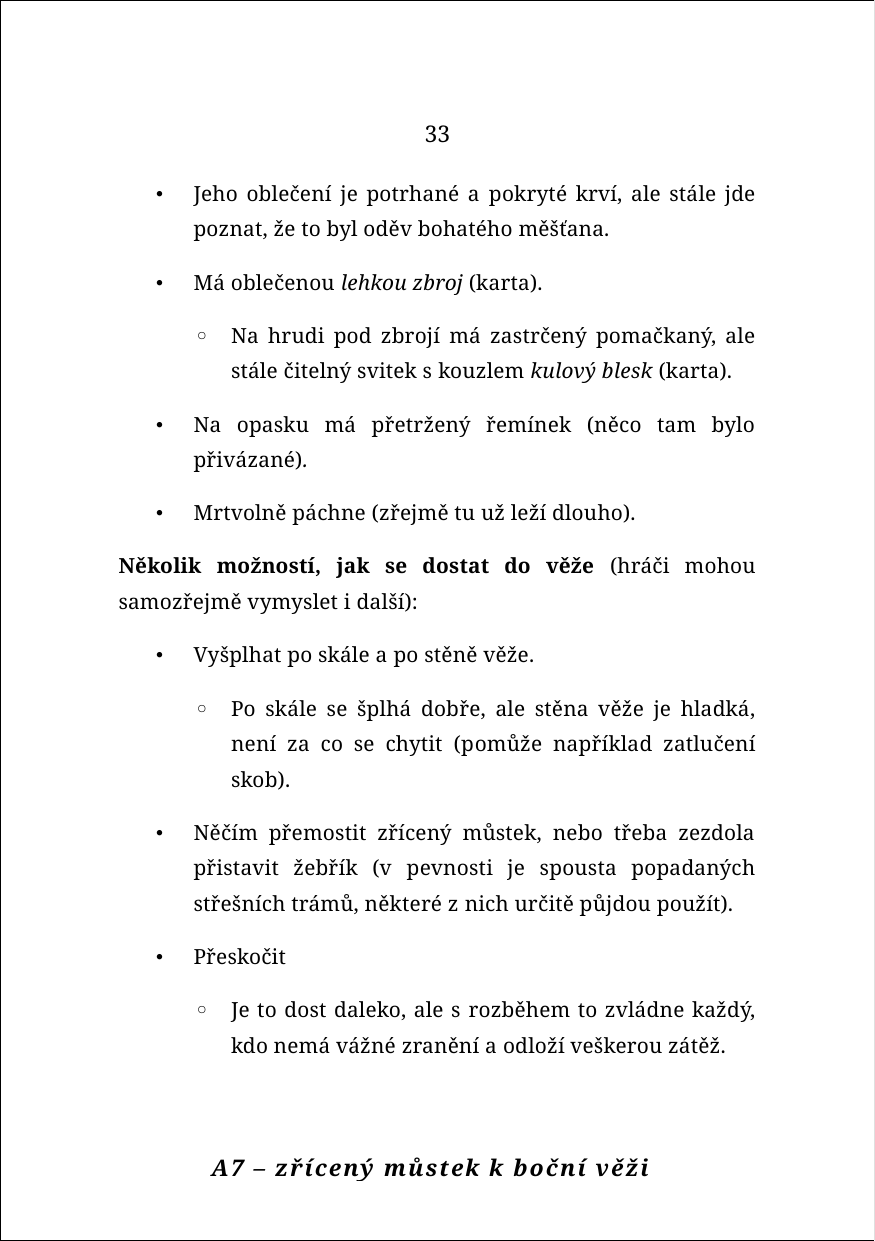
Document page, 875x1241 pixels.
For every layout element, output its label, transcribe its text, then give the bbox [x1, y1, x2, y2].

list Mrtvolně páchne (zřejmě tu už leží dlouho). [156, 498, 756, 527]
list Má oblečenou lehkou zbroj (karta). [156, 268, 756, 296]
list Je to dost daleko, ale s⁠ rozběhem to zvládne každý, kdo nemá vážné zranění a⁠ odloží veškerou zátěž. [193, 995, 756, 1059]
list Vyšplhat po skále a⁠ po stěně věže. [156, 640, 756, 669]
list Přeskočit [156, 942, 756, 971]
list Jeho oblečení je potrhané a⁠ pokryté krví, ale stále jde poznat, že to byl oděv bohatého měšťana. [156, 179, 756, 243]
list Na opasku má přetržený řemínek (něco tam bylo přivázané). [156, 410, 756, 474]
list Na hrudi pod zbrojí má zastrčený pomačkaný, ale stále čitelný svitek s⁠ kouzlem kulový blesk (karta). [193, 321, 756, 385]
list Po skále se šplhá dobře, ale stěna věže je hladká, není za co se chytit (pomůže například zatlučení skob). [193, 694, 756, 793]
text Několik možností, jak se dostat do věže (hráči mohou samozřejmě vymyslet i⁠ další): [118, 552, 756, 616]
list Něčím přemostit zřícený můstek, nebo třeba zezdola přistavit žebřík (v⁠ pevnosti je spousta popadaných střešních trámů, některé z⁠ nich určitě půjdou použít). [156, 818, 756, 917]
